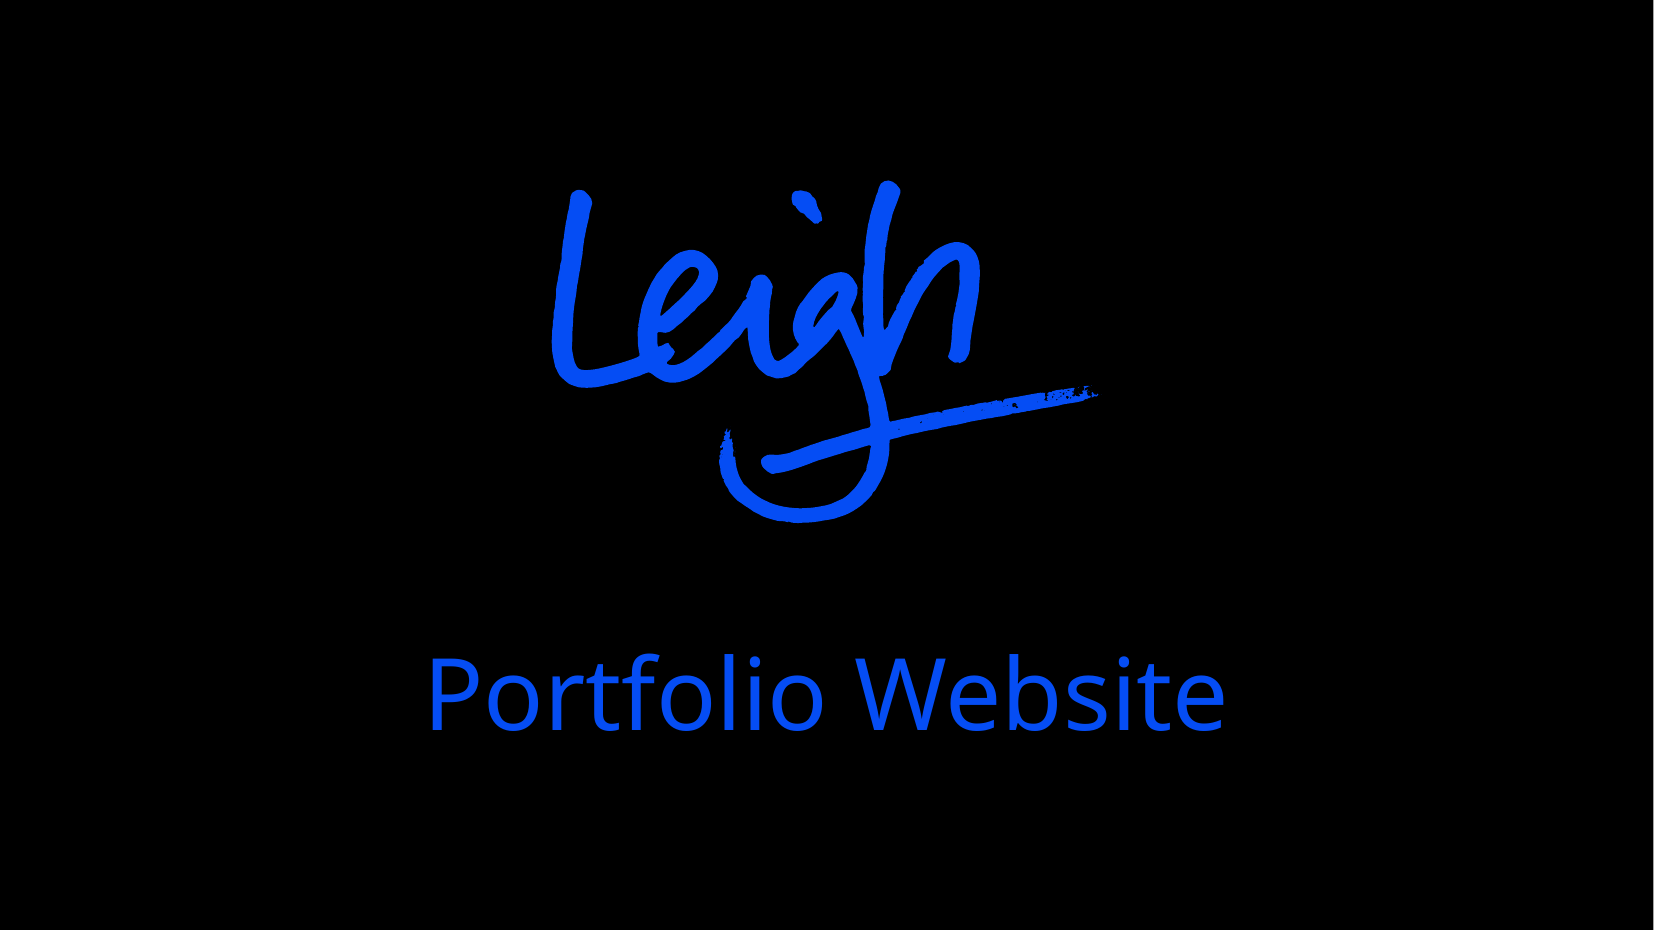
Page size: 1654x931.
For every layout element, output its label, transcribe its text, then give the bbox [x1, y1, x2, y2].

picture [536, 165, 1118, 539]
subtitle Portfolio Website [82, 217, 1571, 758]
